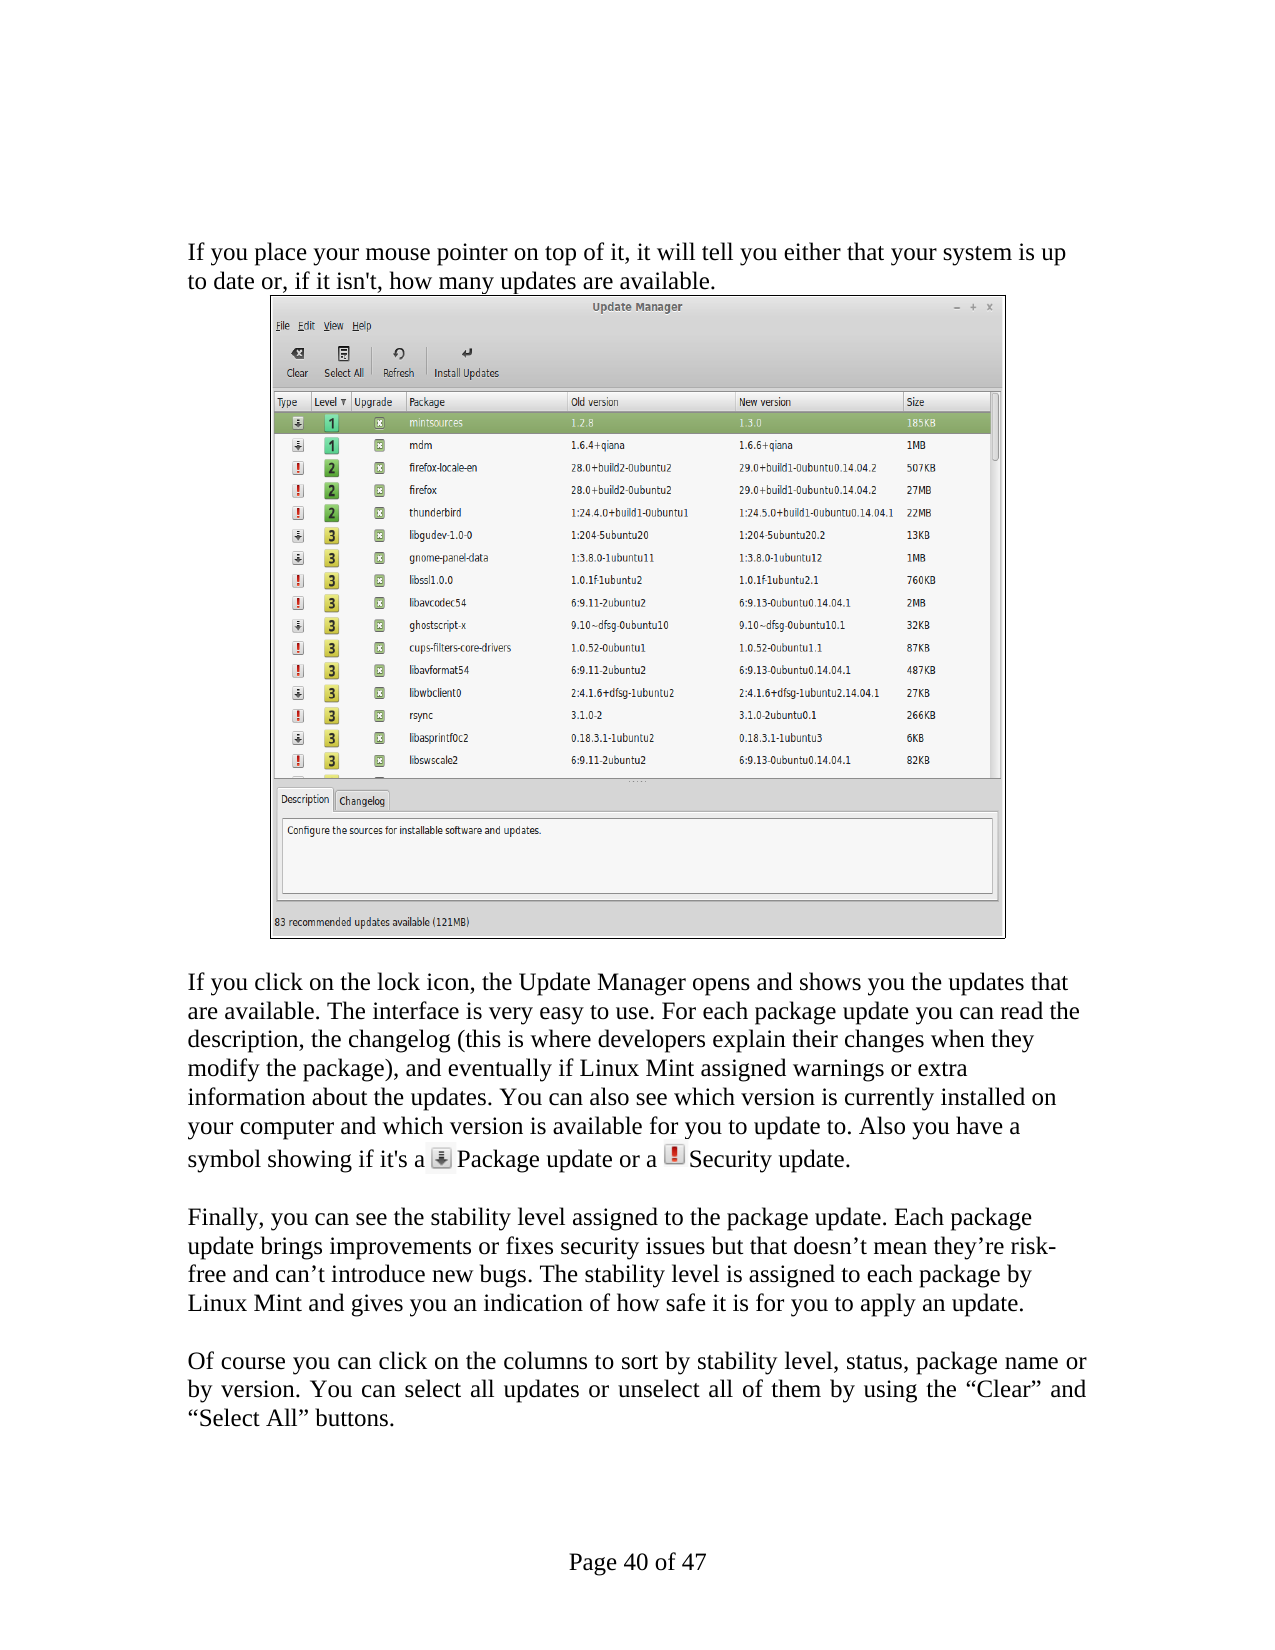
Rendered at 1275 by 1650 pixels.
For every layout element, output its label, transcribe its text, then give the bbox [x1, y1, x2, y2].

picture [663, 1139, 689, 1167]
text If you place your mouse pointer on top of it, it will tell you either that your system is up to date or, if it isn't, how many updates are available. [187, 237, 1087, 294]
text If you click on the lock icon, the Update Manager opens and shows you the updates that are available. The interface is very easy to use. For each package update you can read the description, the changelog (this is where developers explain their changes when they modify the package), and eventually if Linux Mint assigned warnings or extra information about the updates. You can also see which version is currently installed on your computer and which version is available for you to update to. Also you have a symbol showing if it's aPackage update or a Security update. [187, 967, 1087, 1173]
text Finally, you can see the stability level assigned to the package update. Each package update brings improvements or fixes security issues but that doesn’t mean they’re risk-free and can’t introduce new bugs. The stability level is assigned to each package by Linux Mint and gives you an indication of how safe it is for you to apply an update. [187, 1202, 1087, 1317]
text Of course you can click on the columns to sort by stability level, status, package name or by version. You can select all updates or unselect all of them by using the “Clear” and “Select All” buttons. [187, 1346, 1087, 1432]
picture [425, 1142, 457, 1174]
picture [272, 297, 1003, 936]
